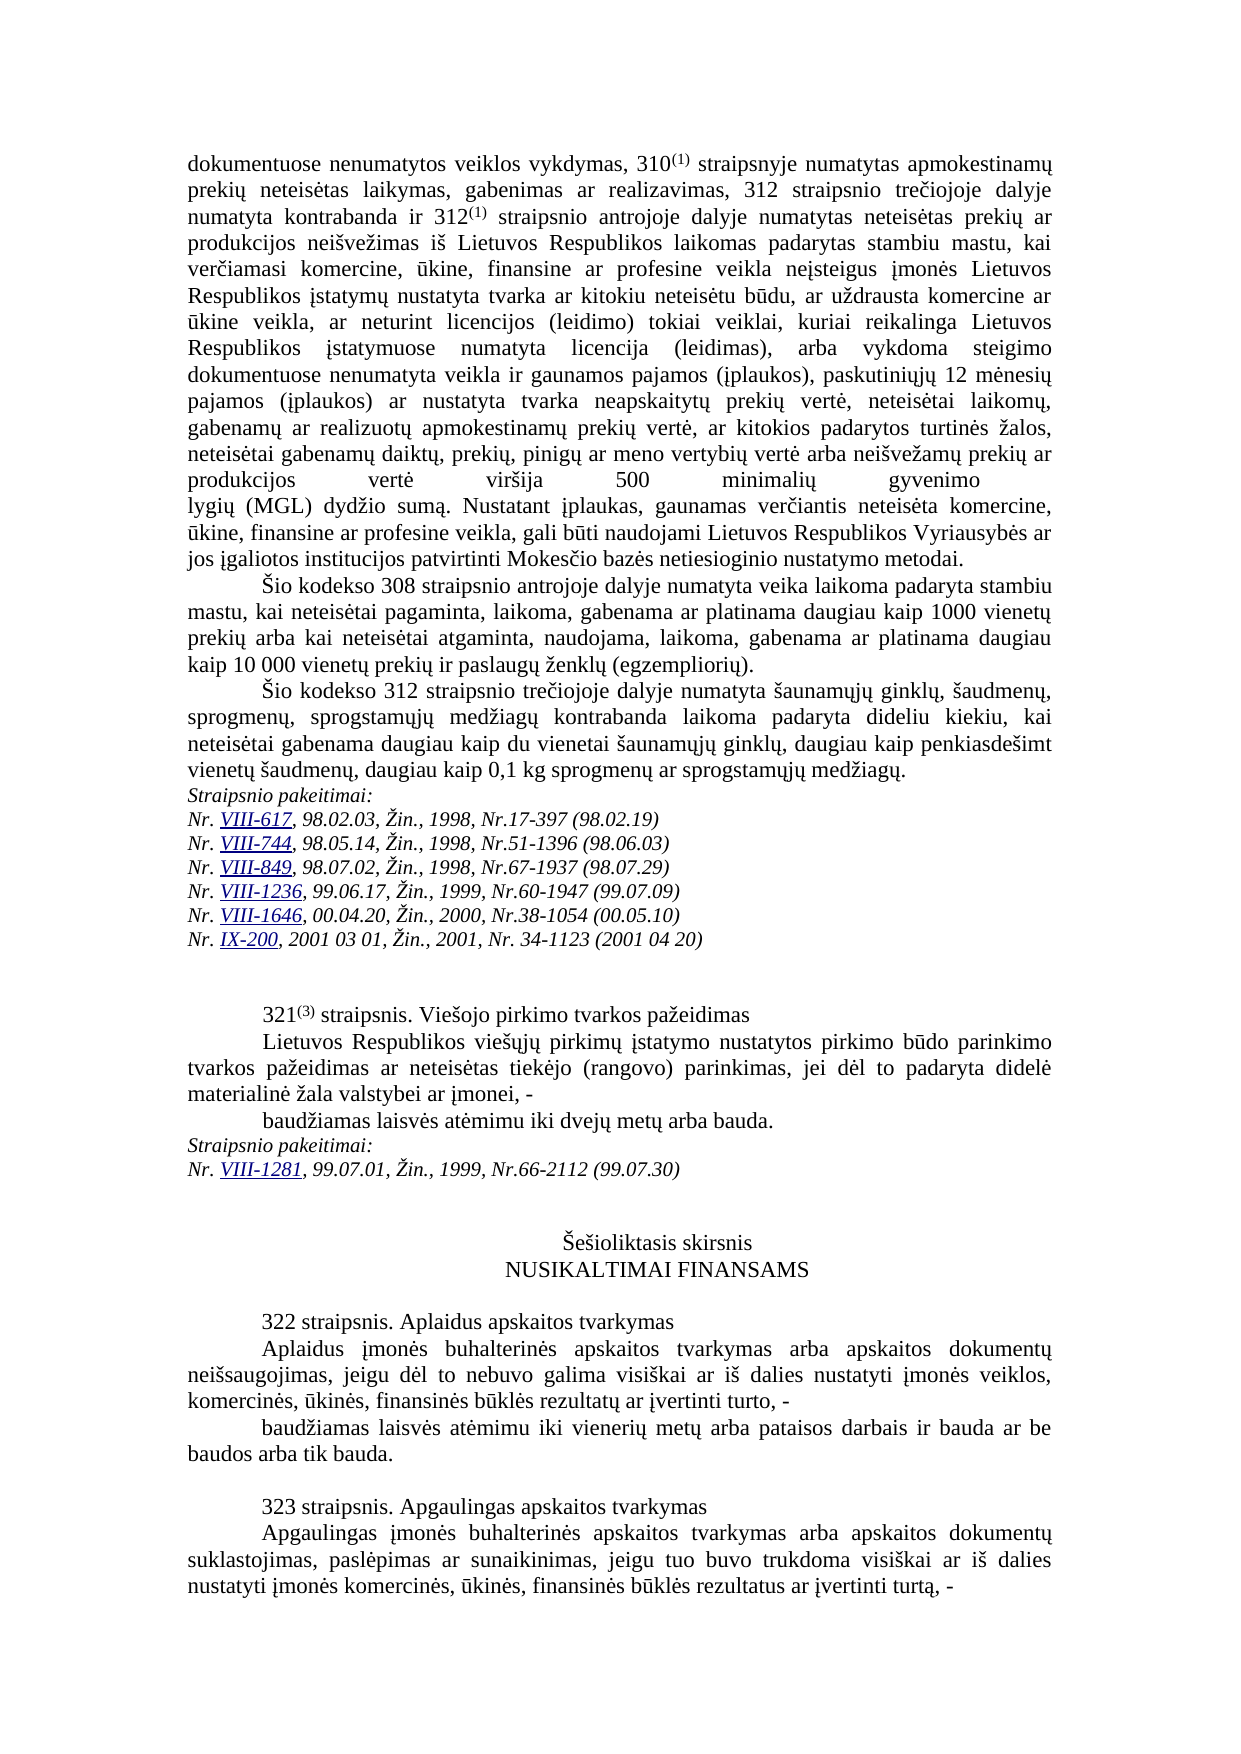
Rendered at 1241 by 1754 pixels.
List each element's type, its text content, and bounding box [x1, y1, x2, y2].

text NUSIKALTIMAI FINANSAMS [187, 1256, 1053, 1282]
text Šio kodekso 312 straipsnio trečiojoje dalyje numatyta šaunamųjų ginklų, šaudmenų, sprogmenų, sprogstamųjų medžiagų kontrabanda laikoma padaryta dideliu kiekiu, kai neteisėtai gabenama daugiau kaip du vienetai šaunamųjų ginklų, daugiau kaip penkiasdešimt vienetų šaudmenų, daugiau kaip 0,1 kg sprogmenų ar sprogstamųjų medžiagų. [187, 677, 1053, 782]
text baudžiamas laisvės atėmimu iki dvejų metų arba bauda. [187, 1107, 1053, 1133]
text Straipsnio pakeitimai: [187, 782, 1053, 807]
text Nr. VIII-1236, 99.06.17, Žin., 1999, Nr.60-1947 (99.07.09) [187, 879, 1053, 903]
text Nr. VIII-744, 98.05.14, Žin., 1998, Nr.51-1396 (98.06.03) [187, 831, 1053, 855]
text Aplaidus įmonės buhalterinės apskaitos tvarkymas arba apskaitos dokumentų neišsaugojimas, jeigu dėl to nebuvo galima visiškai ar iš dalies nustatyti įmonės veiklos, komercinės, ūkinės, finansinės būklės rezultatų ar įvertinti turto, - [187, 1335, 1053, 1414]
text Nr. VIII-849, 98.07.02, Žin., 1998, Nr.67-1937 (98.07.29) [187, 855, 1053, 879]
text Nr. VIII-1646, 00.04.20, Žin., 2000, Nr.38-1054 (00.05.10) [187, 903, 1053, 927]
text Apgaulingas įmonės buhalterinės apskaitos tvarkymas arba apskaitos dokumentų suklastojimas, paslėpimas ar sunaikinimas, jeigu tuo buvo trukdoma visiškai ar iš dalies nustatyti įmonės komercinės, ūkinės, finansinės būklės rezultatus ar įvertinti turtą, - [187, 1519, 1053, 1598]
text Nr. VIII-1281, 99.07.01, Žin., 1999, Nr.66-2112 (99.07.30) [187, 1157, 1053, 1181]
text 322 straipsnis. Aplaidus apskaitos tvarkymas [205, 1308, 1053, 1335]
text dokumentuose nenumatytos veiklos vykdymas, 310(1) straipsnyje numatytas apmokestinamų prekių neteisėtas laikymas, gabenimas ar realizavimas, 312 straipsnio trečiojoje dalyje numatyta kontrabanda ir 312(1) straipsnio antrojoje dalyje numatytas neteisėtas prekių ar produkcijos neišvežimas iš Lietuvos Respublikos laikomas padarytas stambiu mastu, kai verčiamasi komercine, ūkine, finansine ar profesine veikla neįsteigus įmonės Lietuvos Respublikos įstatymų nustatyta tvarka ar kitokiu neteisėtu būdu, ar uždrausta komercine ar ūkine veikla, ar neturint licencijos (leidimo) tokiai veiklai, kuriai reikalinga Lietuvos Respublikos įstatymuose numatyta licencija (leidimas), arba vykdoma steigimo dokumentuose nenumatyta veikla ir gaunamos pajamos (įplaukos), paskutiniųjų 12 mėnesių pajamos (įplaukos) ar nustatyta tvarka neapskaitytų prekių vertė, neteisėtai laikomų, gabenamų ar realizuotų apmokestinamų prekių vertė, ar kitokios padarytos turtinės žalos, neteisėtai gabenamų daiktų, prekių, pinigų ar meno vertybių vertė arba neišvežamų prekių ar produkcijos vertė viršija 500 minimalių gyvenimo lygių (MGL) dydžio sumą. Nustatant įplaukas, gaunamas verčiantis neteisėta komercine, ūkine, finansine ar profesine veikla, gali būti naudojami Lietuvos Respublikos Vyriausybės ar jos įgaliotos institucijos patvirtinti Mokesčio bazės netiesioginio nustatymo metodai. [187, 150, 1053, 572]
text Straipsnio pakeitimai: [187, 1133, 1053, 1157]
text Nr. VIII-617, 98.02.03, Žin., 1998, Nr.17-397 (98.02.19) [187, 807, 1053, 831]
text baudžiamas laisvės atėmimu iki vienerių metų arba pataisos darbais ir bauda ar be baudos arba tik bauda. [187, 1414, 1053, 1467]
text 321(3) straipsnis. Viešojo pirkimo tvarkos pažeidimas [187, 1001, 1053, 1028]
text Šio kodekso 308 straipsnio antrojoje dalyje numatyta veika laikoma padaryta stambiu mastu, kai neteisėtai pagaminta, laikoma, gabenama ar platinama daugiau kaip 1000 vienetų prekių arba kai neteisėtai atgaminta, naudojama, laikoma, gabenama ar platinama daugiau kaip 10 000 vienetų prekių ir paslaugų ženklų (egzempliorių). [187, 572, 1053, 677]
text Šešioliktasis skirsnis [187, 1229, 1053, 1256]
text Lietuvos Respublikos viešųjų pirkimų įstatymo nustatytos pirkimo būdo parinkimo tvarkos pažeidimas ar neteisėtas tiekėjo (rangovo) parinkimas, jei dėl to padaryta didelė materialinė žala valstybei ar įmonei, - [187, 1028, 1053, 1107]
text Nr. IX-200, 2001 03 01, Žin., 2001, Nr. 34-1123 (2001 04 20) [187, 927, 1053, 951]
text 323 straipsnis. Apgaulingas apskaitos tvarkymas [208, 1493, 1053, 1519]
